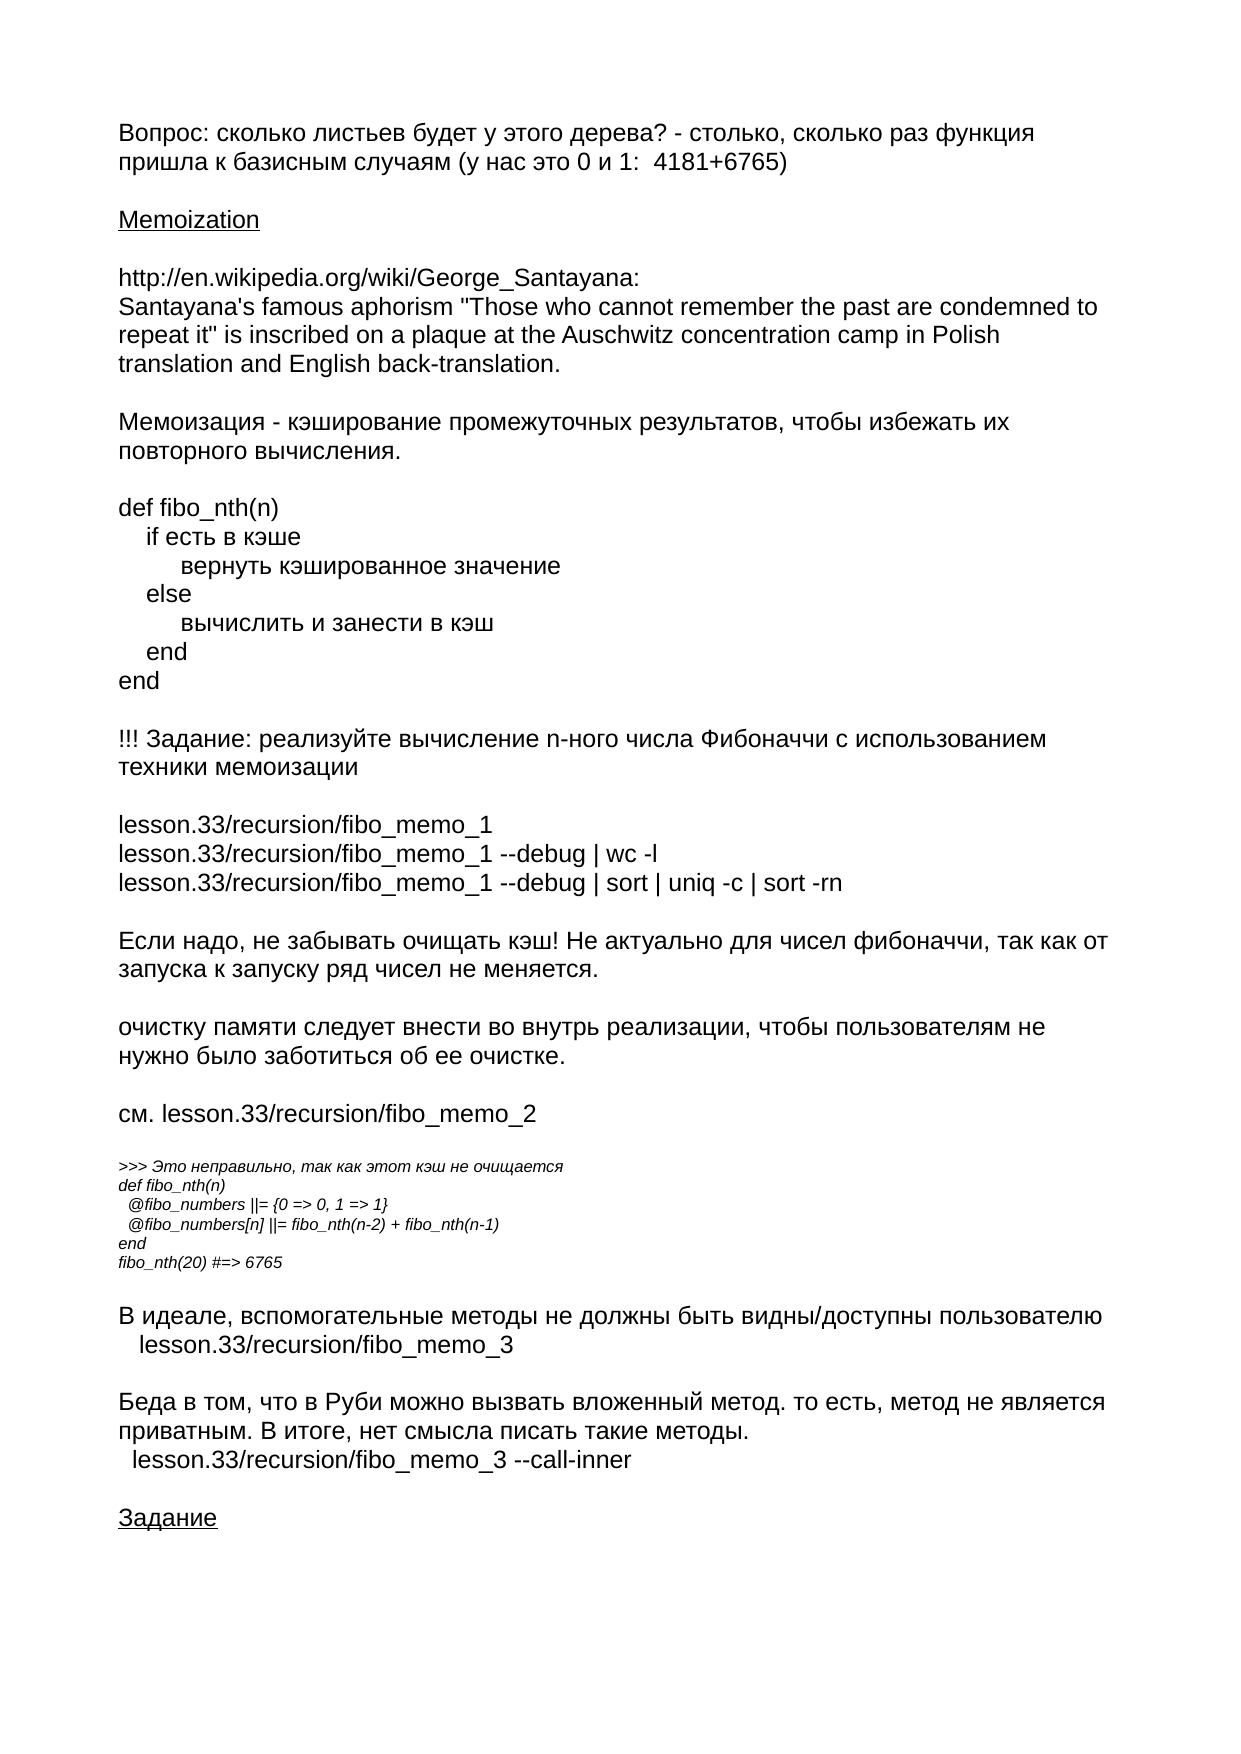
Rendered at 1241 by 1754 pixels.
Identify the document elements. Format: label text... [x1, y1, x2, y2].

text end [118, 637, 1122, 666]
text @fibo_numbers[n] ||= fibo_nth(n-2) + fibo_nth(n-1) [118, 1214, 1122, 1233]
text lesson.33/recursion/fibo_memo_1 --debug | wc -l [118, 839, 1122, 868]
text !!! Задание: реализуйте вычисление n-ного числа Фибоначчи с использованием техники мемоизации [118, 723, 1122, 781]
text lesson.33/recursion/fibo_memo_1 [118, 810, 1122, 839]
text fibo_nth(20) #=> 6765 [118, 1253, 1122, 1272]
text if есть в кэше [118, 522, 1122, 551]
text http://en.wikipedia.org/wiki/George_Santayana: [118, 263, 1122, 291]
text def fibo_nth(n) [118, 1176, 1122, 1195]
text end [118, 666, 1122, 694]
text end [118, 1233, 1122, 1253]
text В идеале, вспомогательные методы не должны быть видны/доступны пользователю [118, 1301, 1122, 1330]
text Мемоизация - кэширование промежуточных результатов, чтобы избежать их повторного вычисления. [118, 407, 1122, 464]
text Memoization [118, 205, 1122, 233]
text Задание [118, 1503, 1122, 1531]
text Вопрос: сколько листьев будет у этого дерева? - столько, сколько раз функция пришла к базисным случаям (у нас это 0 и 1: 4181+6765) [118, 118, 1122, 176]
text вернуть кэшированное значение [118, 551, 1122, 579]
text >>> Это неправильно, так как этот кэш не очищается [118, 1157, 1122, 1176]
text lesson.33/recursion/fibo_memo_1 --debug | sort | uniq -c | sort -rn [118, 868, 1122, 896]
text def fibo_nth(n) [118, 493, 1122, 522]
text lesson.33/recursion/fibo_memo_3 --call-inner [118, 1445, 1122, 1473]
text Если надо, не забывать очищать кэш! Не актуально для чисел фибоначчи, так как от запуска к запуску ряд чисел не меняется. [118, 926, 1122, 983]
text Беда в том, что в Руби можно вызвать вложенный метод. то есть, метод не является приватным. В итоге, нет смысла писать такие методы. [118, 1387, 1122, 1445]
text см. lesson.33/recursion/fibo_memo_2 [118, 1099, 1122, 1128]
text вычислить и занести в кэш [118, 608, 1122, 637]
text очистку памяти следует внести во внутрь реализации, чтобы пользователям не нужно было заботиться об ее очистке. [118, 1012, 1122, 1070]
text @fibo_numbers ||= {0 => 0, 1 => 1} [118, 1195, 1122, 1214]
text lesson.33/recursion/fibo_memo_3 [118, 1330, 1122, 1358]
text Santayana's famous aphorism "Those who cannot remember the past are condemned to repeat it" is inscribed on a plaque at the Auschwitz concentration camp in Polish translation and English back-translation. [118, 291, 1122, 378]
text else [118, 579, 1122, 608]
